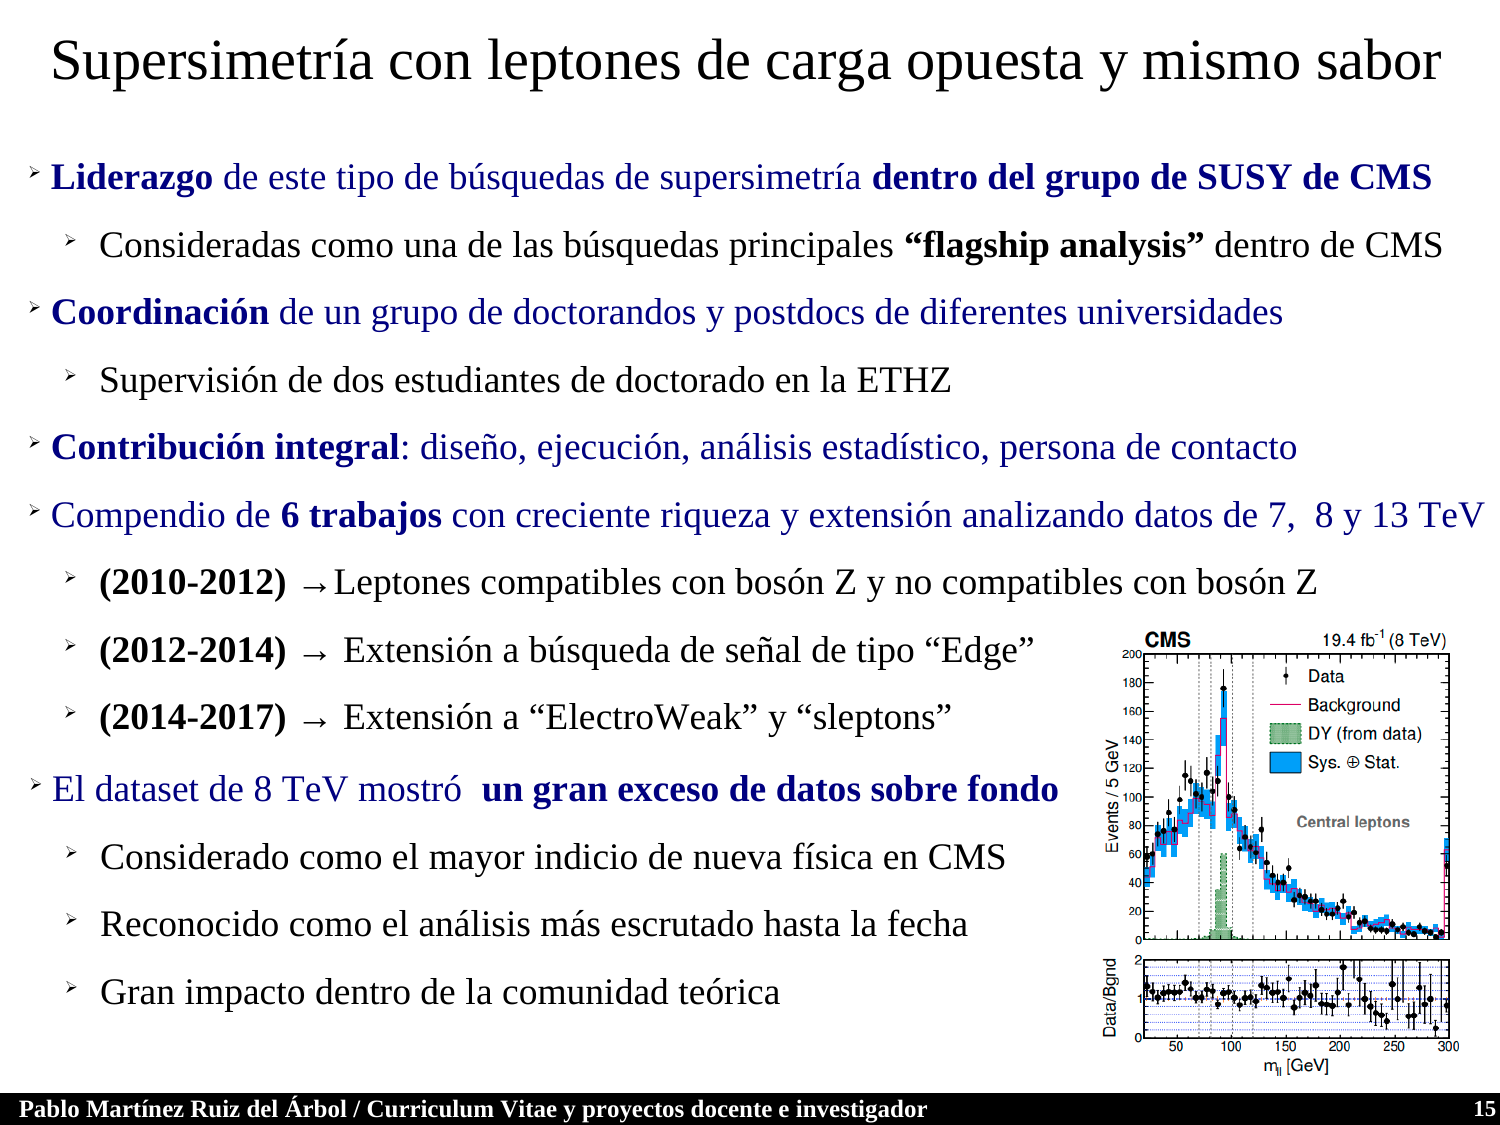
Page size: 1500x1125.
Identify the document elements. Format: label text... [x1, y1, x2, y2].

picture [1070, 614, 1470, 1090]
text_box Supersimetría con leptones de carga opuesta y mismo sabor [0, 12, 1500, 121]
text_box El dataset de 8 TeV mostró un gran exceso de datos sobre fondo Considerado como el mayor indicio de nueva física en CMS Reconocido como el análisis más escrutado hasta la fecha Gran impacto dentro de la comunidad teórica [10, 729, 1070, 1024]
text_box Liderazgo de este tipo de búsquedas de supersimetría dentro del grupo de SUSY de CMS Consideradas como una de las búsquedas principales “flagship analysis” dentro de CMS Coordinación de un grupo de doctorandos y postdocs de diferentes universidades Supervisión de dos estudiantes de doctorado en la ETHZ Contribución integral: diseño, ejecución, análisis estadístico, persona de contacto Compendio de 6 trabajos con creciente riqueza y extensión analizando datos de 7, 8 y 13 TeV (2010-2012) →Leptones compatibles con bosón Z y no compatibles con bosón Z (2012-2014) → Extensión a búsqueda de señal de tipo “Edge” (2014-2017) → Extensión a “ElectroWeak” y “sleptons” [8, 117, 1500, 766]
